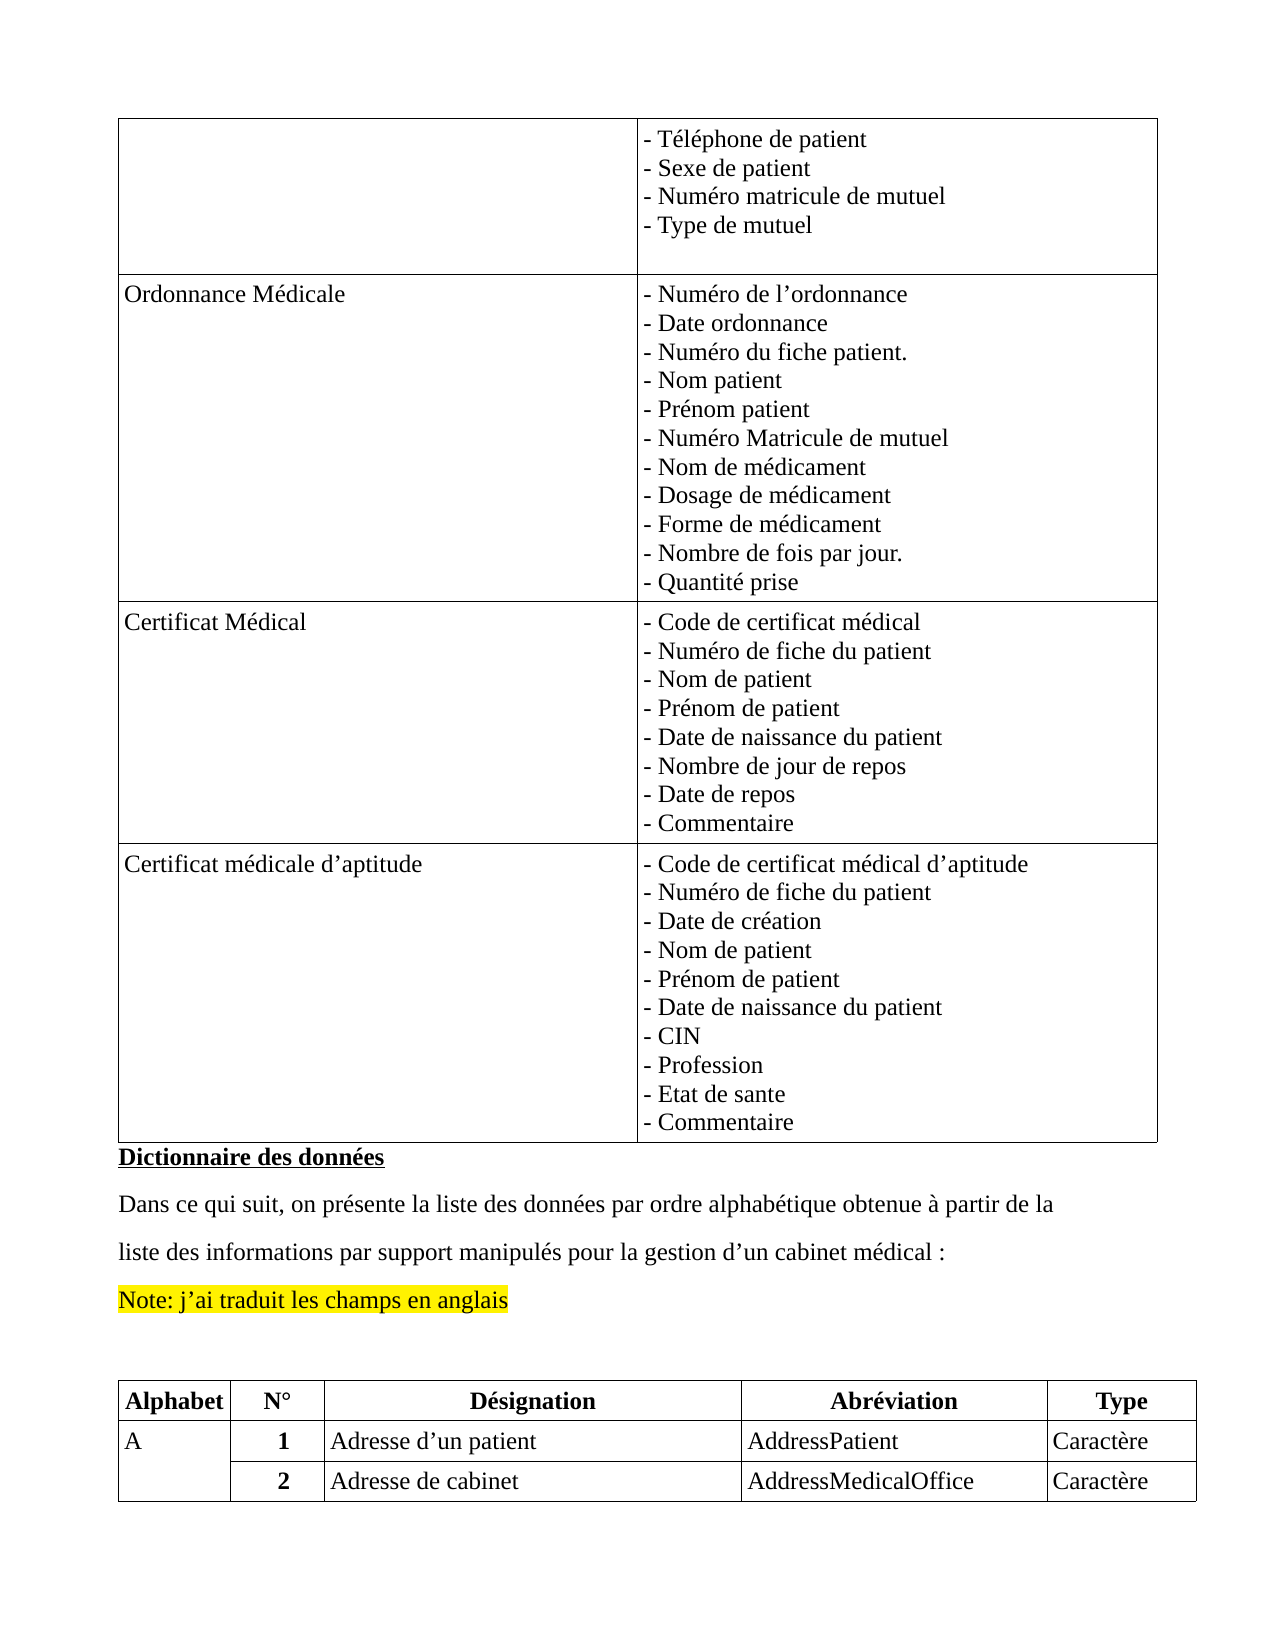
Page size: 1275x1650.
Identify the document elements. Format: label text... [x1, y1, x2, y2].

table_cell AddressMedicalOffice [742, 1462, 1047, 1501]
text Dictionnaire des données [118, 1143, 1157, 1171]
table_header Abréviation [742, 1381, 1047, 1420]
table_header Désignation [325, 1381, 741, 1420]
table_cell - Numéro de l’ordonnance - Date ordonnance - Numéro du fiche patient. - Nom patient - Prénom patient - Numéro Matricule de mutuel - Nom de médicament - Dosage de médicament - Forme de médicament - Nombre de fois par jour. - Quantité prise [638, 275, 1157, 601]
table_cell A [119, 1421, 230, 1501]
table_cell Adresse d’un patient [325, 1421, 741, 1461]
table_cell [119, 119, 637, 273]
text Dans ce qui suit, on présente la liste des données par ordre alphabétique obtenue à partir de la [118, 1189, 1157, 1218]
text Note: j’ai traduit les champs en anglais [118, 1285, 1157, 1313]
table_cell - Code de certificat médical - Numéro de fiche du patient - Nom de patient - Prénom de patient - Date de naissance du patient - Nombre de jour de repos - Date de repos - Commentaire [638, 602, 1157, 843]
table_cell - Téléphone de patient - Sexe de patient - Numéro matricule de mutuel - Type de mutuel [638, 119, 1157, 273]
table_header Type [1048, 1381, 1196, 1420]
text liste des informations par support manipulés pour la gestion d’un cabinet médical : [118, 1237, 1157, 1266]
table_cell Certificat médicale d’aptitude [119, 844, 637, 1142]
table_cell - Code de certificat médical d’aptitude - Numéro de fiche du patient - Date de création - Nom de patient - Prénom de patient - Date de naissance du patient - CIN - Profession - Etat de sante - Commentaire [638, 844, 1157, 1142]
table_cell Ordonnance Médicale [119, 275, 637, 601]
table_cell AddressPatient [742, 1421, 1047, 1461]
table_cell Caractère [1048, 1462, 1196, 1501]
table_cell Certificat Médical [119, 602, 637, 843]
table_cell Caractère [1048, 1421, 1196, 1461]
table_header N° [231, 1381, 324, 1420]
table_cell Adresse de cabinet [325, 1462, 741, 1501]
table_cell [231, 1421, 324, 1461]
table_cell [231, 1462, 324, 1501]
table_header Alphabet [119, 1381, 230, 1420]
